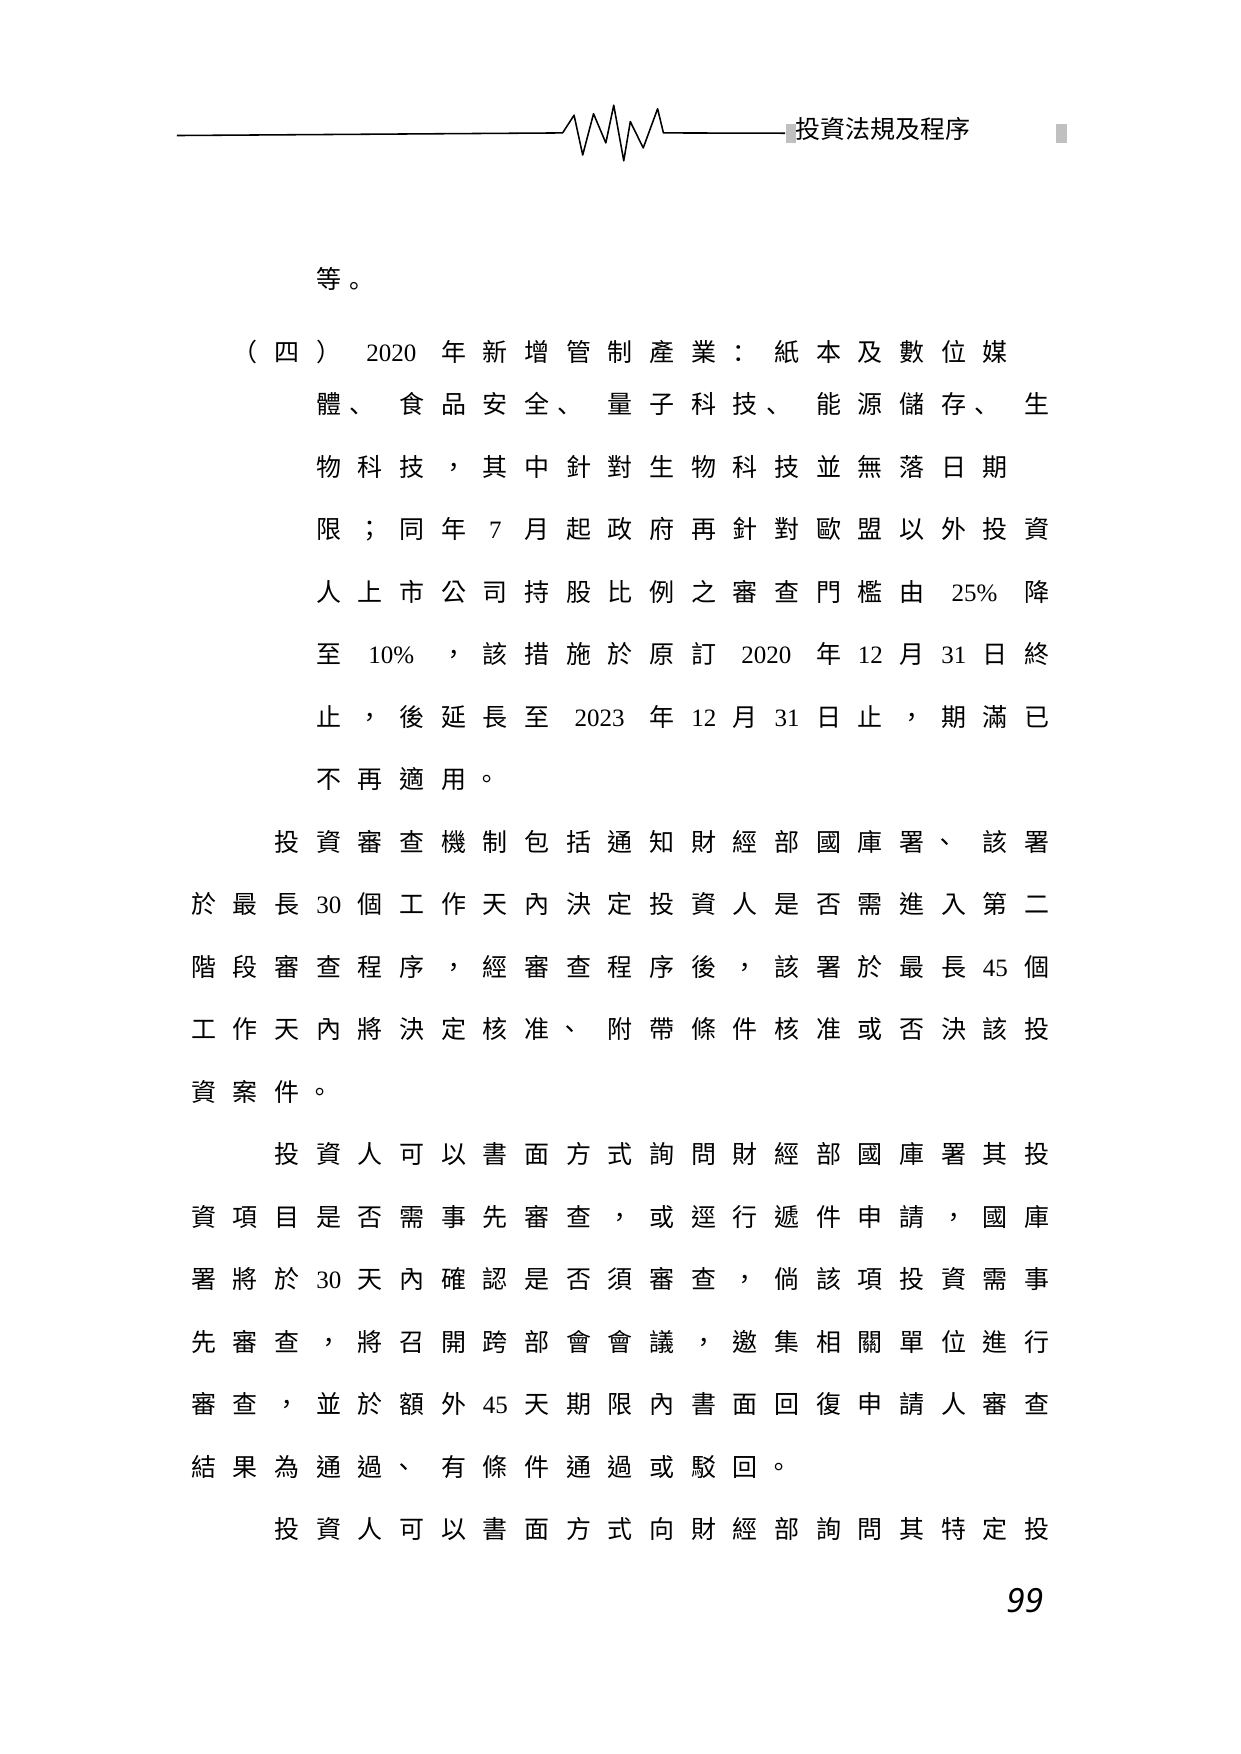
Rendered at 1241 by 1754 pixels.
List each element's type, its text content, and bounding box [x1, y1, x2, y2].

text （四）2020年新增管制產業：紙本及數位媒體、食品安全、量子科技、能源儲存、生物科技，其中針對生物科技並無落日期限；同年7月起政府再針對歐盟以外投資人上市公司持股比例之審查門檻由25%降至10%，該措施於原訂2020年12月31日終止，後延長至2023年12月31日止，期滿已不再適用。 [207, 299, 1058, 799]
text 投資人可以書面方式詢問財經部國庫署其投資項目是否需事先審查，或逕行遞件申請，國庫署將於30天內確認是否須審查，倘該項投資需事先審查，將召開跨部會會議，邀集相關單位進行審查，並於額外45天期限內書面回復申請人審查結果為通過、有條件通過或駁回。 [183, 1111, 1058, 1486]
text 等。 [207, 236, 1058, 299]
text 投資審查機制包括通知財經部國庫署、該署於最長30個工作天內決定投資人是否需進入第二階段審查程序，經審查程序後，該署於最長45個工作天內將決定核准、附帶條件核准或否決該投資案件。 [183, 799, 1058, 1111]
text 投資人可以書面方式向財經部詢問其特定投 [183, 1486, 1058, 1549]
